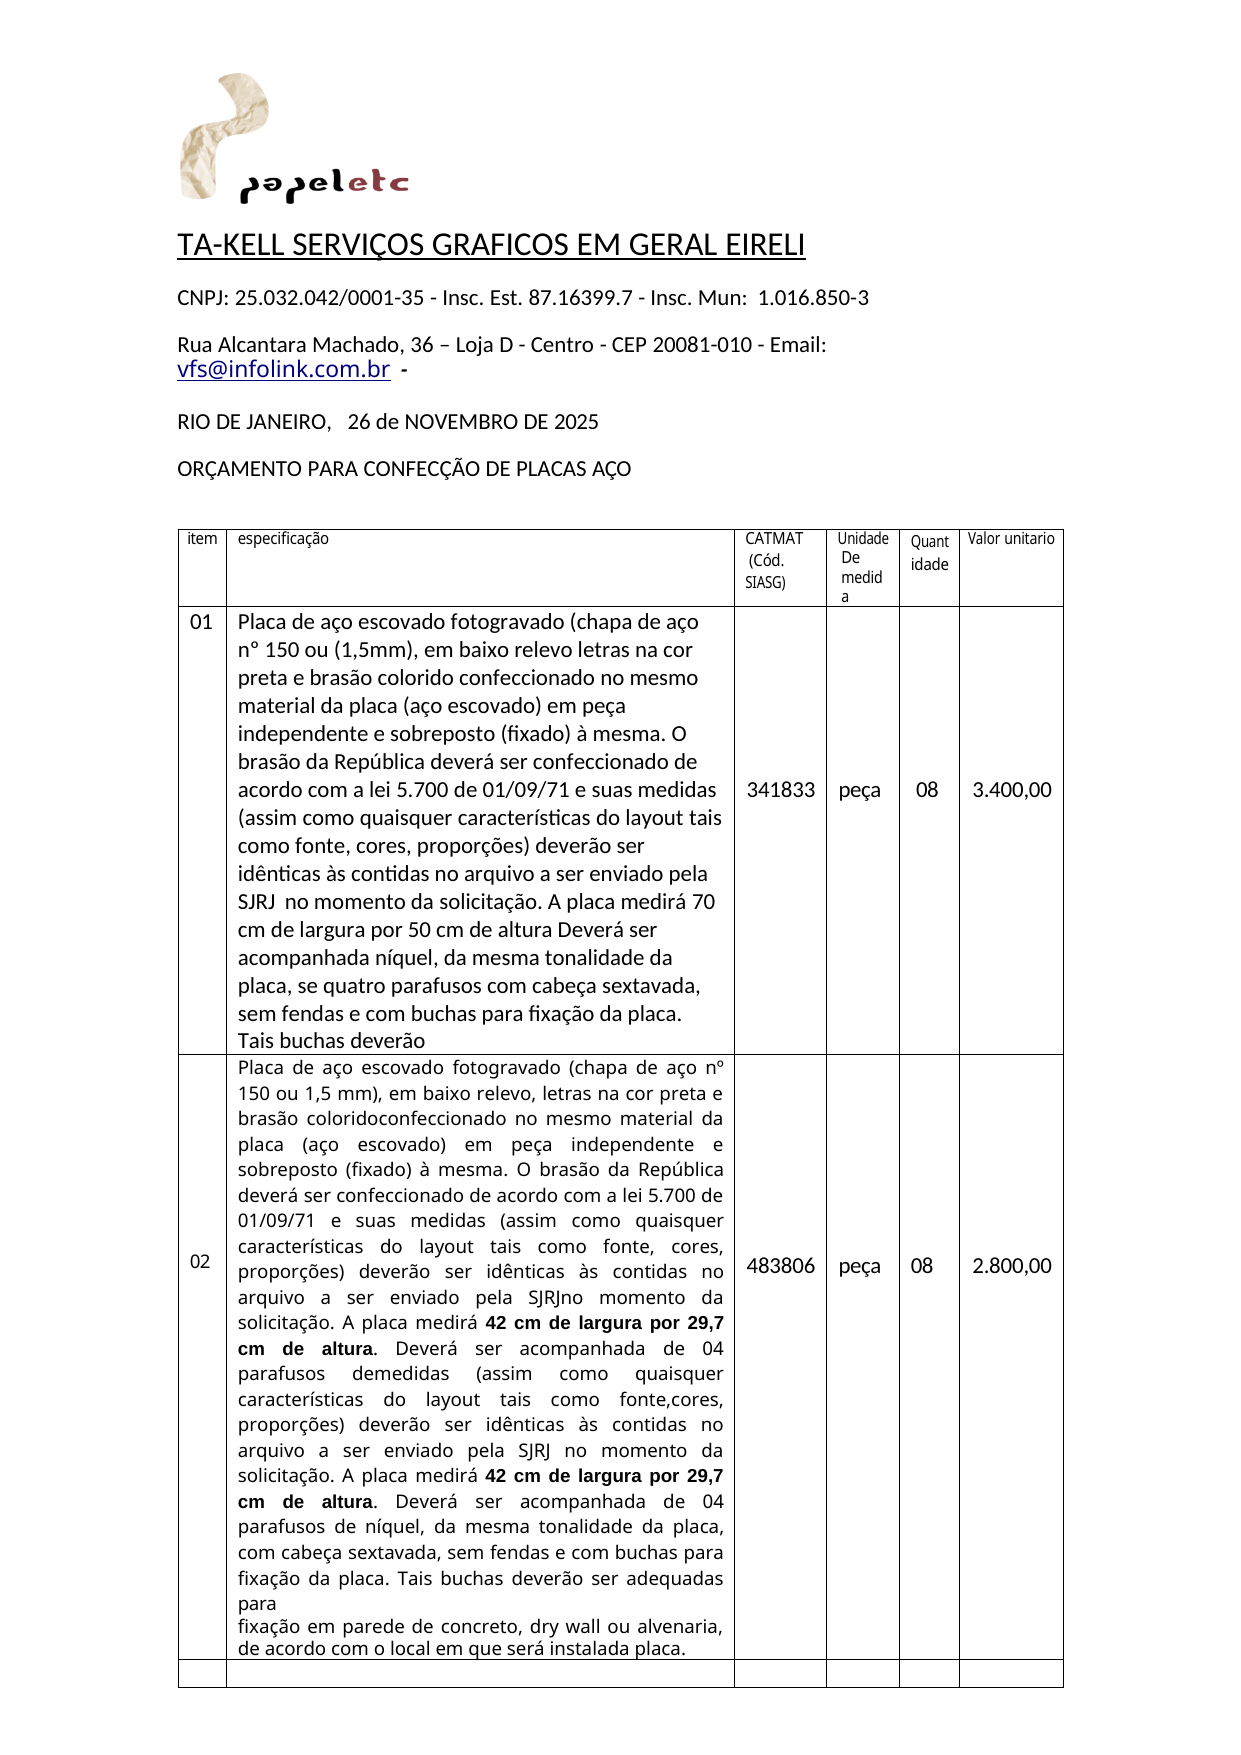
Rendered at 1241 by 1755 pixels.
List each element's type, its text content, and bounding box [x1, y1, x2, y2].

table_cell peça [827, 607, 899, 1053]
table_header Valor unitario [960, 530, 1063, 606]
table_cell [179, 1660, 226, 1687]
table_cell 02 [179, 1055, 226, 1659]
table_cell 08 [900, 1055, 959, 1659]
table_cell [227, 1660, 734, 1687]
table_cell [827, 1660, 899, 1687]
table_cell 2.800,00 [960, 1055, 1063, 1659]
table_cell 341833 [735, 607, 826, 1053]
table_cell [735, 1660, 826, 1687]
table_cell Placa de aço escovado fotogravado (chapa de aço nº 150 ou 1,5 mm), em baixo relevo, letras na cor preta e brasão coloridoconfeccionado no mesmo material da placa (aço escovado) em peça independente e sobreposto (fixado) à mesma. O brasão da República deverá ser confeccionado de acordo com a lei 5.700 de 01/09/71 e suas medidas (assim como quaisquer características do layout tais como fonte, cores, proporções) deverão ser idênticas às contidas no arquivo a ser enviado pela SJRJno momento da solicitação. A placa medirá 42 cm de largura por 29,7 cm de altura. Deverá ser acompanhada de 04 parafusos demedidas (assim como quaisquer características do layout tais como fonte,cores, proporções) deverão ser idênticas às contidas no arquivo a ser enviado pela SJRJ no momento da solicitação. A placa medirá 42 cm de largura por 29,7 cm de altura. Deverá ser acompanhada de 04 parafusos de níquel, da mesma tonalidade da placa, com cabeça sextavada, sem fendas e com buchas para fixação da placa. Tais buchas deverão ser adequadas para fixação em parede de concreto, dry wall ou alvenaria, de acordo com o local em que será instalada placa. [227, 1055, 734, 1659]
table_header especificação [227, 530, 734, 606]
table_header CATMAT (Cód. SIASG) [735, 530, 826, 606]
table_cell 08 [900, 607, 959, 1053]
table_cell 483806 [735, 1055, 826, 1659]
table_header Quant idade [900, 530, 959, 606]
table_cell [900, 1660, 959, 1687]
table_header item [179, 530, 226, 606]
table_header Unidade De medida [827, 530, 899, 606]
table_cell 3.400,00 [960, 607, 1063, 1053]
table_cell peça [827, 1055, 899, 1659]
table_cell Placa de aço escovado fotogravado (chapa de aço nº 150 ou (1,5mm), em baixo relevo letras na cor preta e brasão colorido confeccionado no mesmo material da placa (aço escovado) em peça independente e sobreposto (fixado) à mesma. O brasão da República deverá ser confeccionado de acordo com a lei 5.700 de 01/09/71 e suas medidas (assim como quaisquer características do layout tais como fonte, cores, proporções) deverão ser idênticas às contidas no arquivo a ser enviado pela SJRJ no momento da solicitação. A placa medirá 70 cm de largura por 50 cm de altura Deverá ser acompanhada níquel, da mesma tonalidade da placa, se quatro parafusos com cabeça sextavada, sem fendas e com buchas para fixação da placa. Tais buchas deverão [227, 607, 734, 1053]
table_cell 01 [179, 607, 226, 1053]
table_cell [960, 1660, 1063, 1687]
